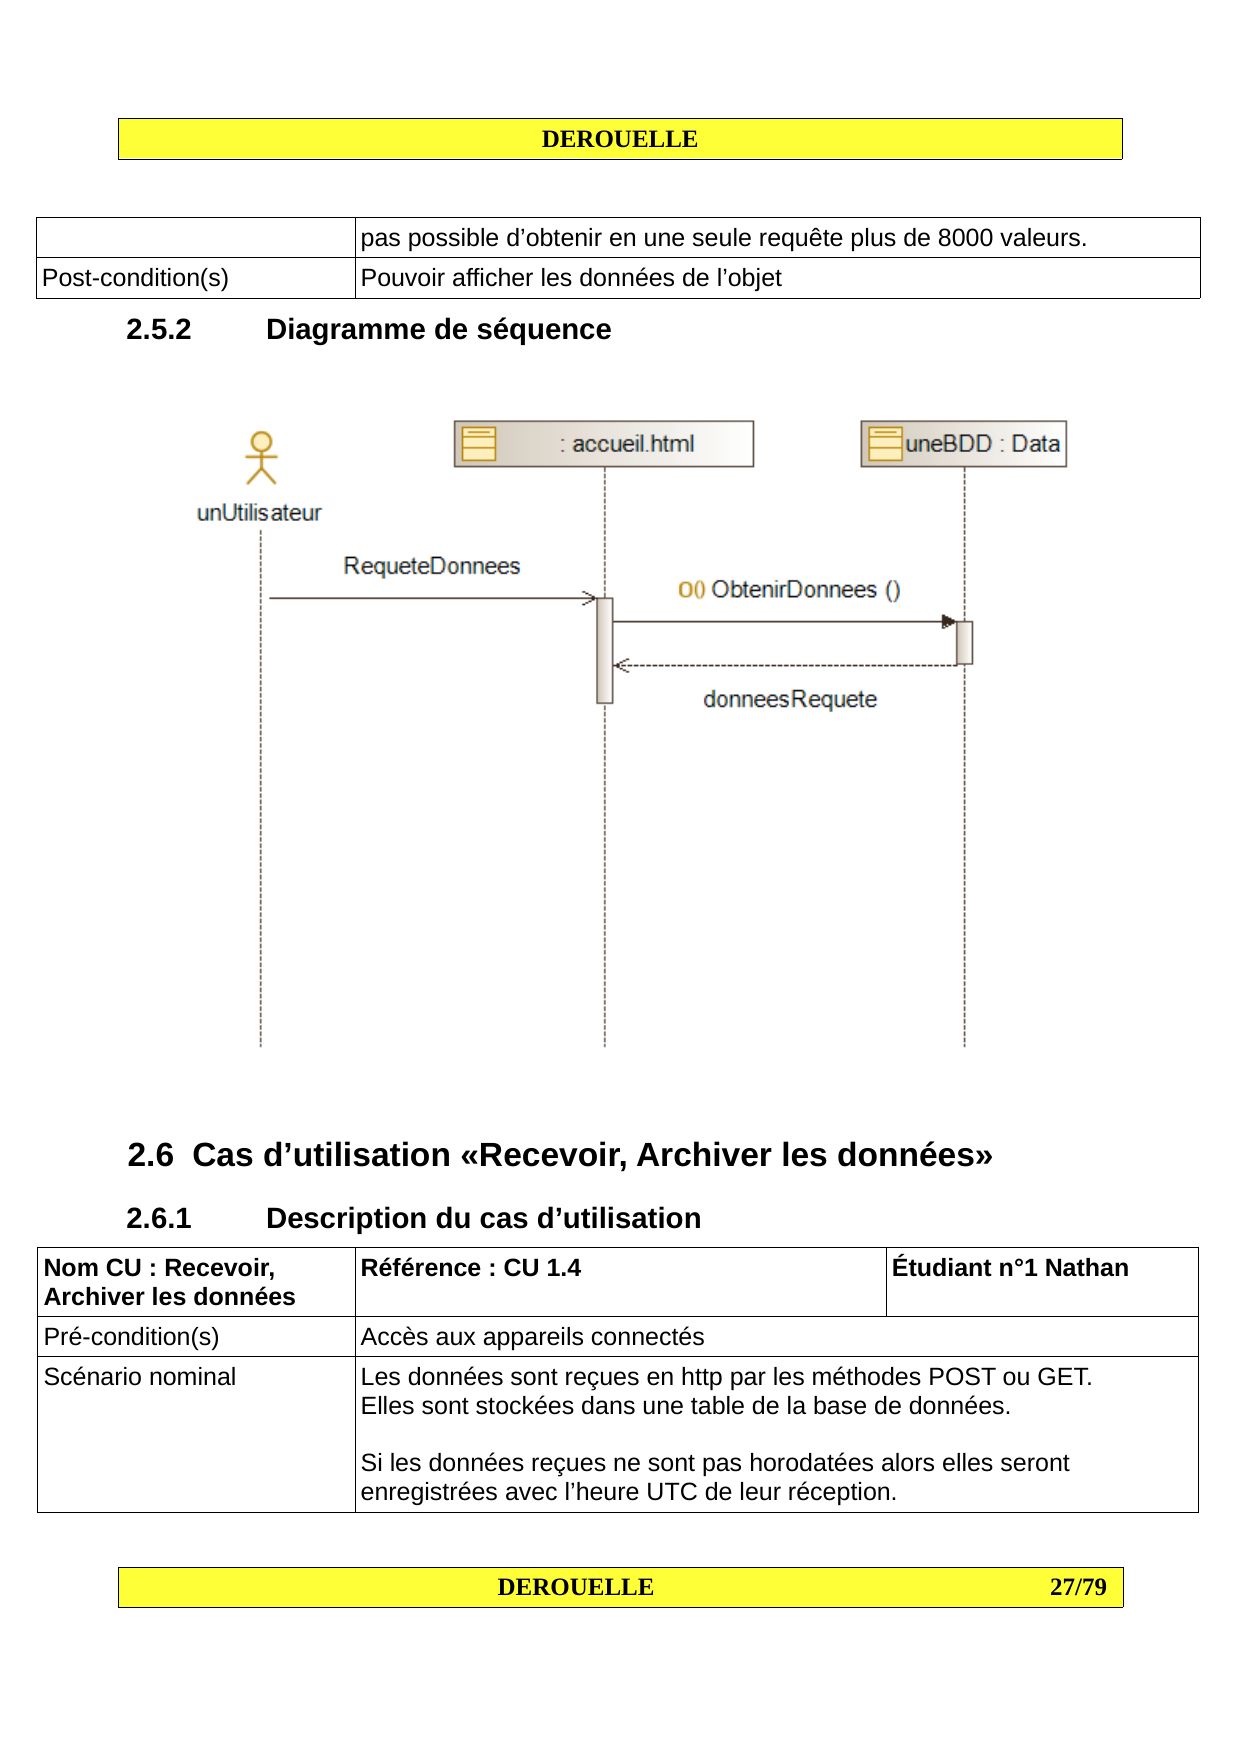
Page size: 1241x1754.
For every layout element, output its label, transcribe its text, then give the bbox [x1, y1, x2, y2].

picture [157, 406, 1083, 1063]
table_cell pas possible d’obtenir en une seule requête plus de 8000 valeurs. [356, 218, 1200, 257]
table_cell Les données sont reçues en http par les méthodes POST ou GET. Elles sont stockées dans une table de la base de données. Si les données reçues ne sont pas horodatées alors elles seront enregistrées avec l’heure UTC de leur réception. [356, 1357, 1198, 1512]
subtitle Cas d’utilisation «Recevoir, Archiver les données» [118, 1135, 1122, 1173]
table_header Référence : CU 1.4 [356, 1248, 886, 1316]
table_header Nom CU : Recevoir, Archiver les données [38, 1248, 355, 1316]
table_header Étudiant n°1 Nathan [887, 1248, 1198, 1316]
table_cell Scénario nominal [38, 1357, 355, 1512]
table_cell Pouvoir afficher les données de l’objet [356, 258, 1200, 297]
table_cell [37, 218, 355, 257]
table_cell Post-condition(s) [37, 258, 355, 297]
table_cell Accès aux appareils connectés [356, 1317, 1198, 1356]
table_cell Pré-condition(s) [38, 1317, 355, 1356]
subtitle Diagramme de séquence [118, 312, 1122, 346]
subtitle Description du cas d’utilisation [118, 1201, 1122, 1234]
